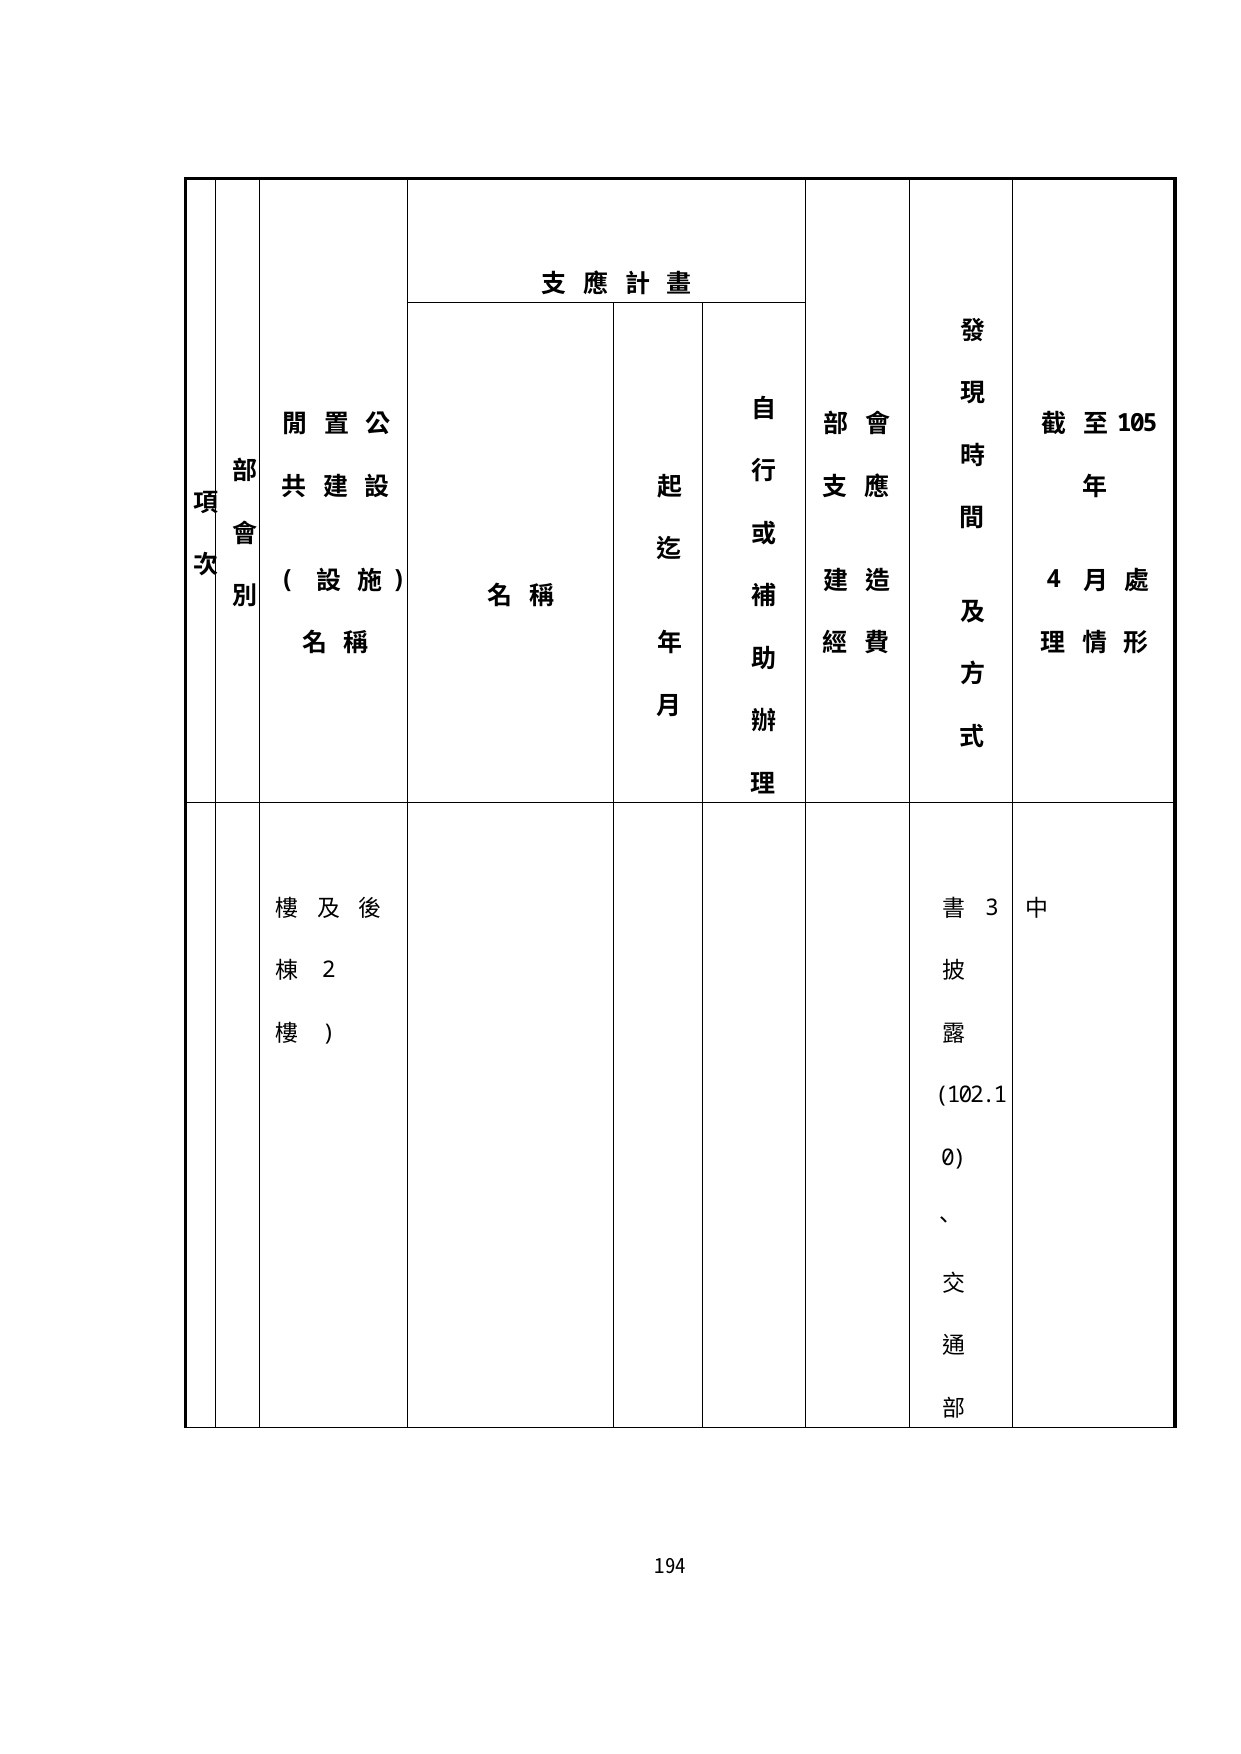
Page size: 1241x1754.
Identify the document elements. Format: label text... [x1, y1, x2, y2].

table_cell [408, 803, 613, 1427]
table_cell [187, 803, 215, 1427]
table_header 發現時間 及方式 [910, 180, 1012, 802]
table_header 截至105年 4月處理情形 [1013, 180, 1173, 802]
table_cell [216, 803, 259, 1427]
table_cell 名稱 [408, 303, 613, 802]
table_cell 樓及後棟2樓) [260, 803, 407, 1427]
table_cell [614, 803, 702, 1427]
table_cell [806, 803, 909, 1427]
table_header 項次 [187, 180, 215, 802]
table_header 閒置公共建設 (設施)名稱 [260, 180, 407, 802]
table_cell 自行或補助辦理 [703, 303, 805, 802]
table_cell 中 [1013, 803, 1173, 1427]
table_cell [703, 803, 805, 1427]
table_header 部會支應 建造經費 [806, 180, 909, 802]
table_header 部會別 [216, 180, 259, 802]
table_cell 書3披露(102.10)、交通部 [910, 803, 1012, 1427]
table_header 支應計畫 [408, 180, 805, 302]
table_cell 起迄 年月 [614, 303, 702, 802]
